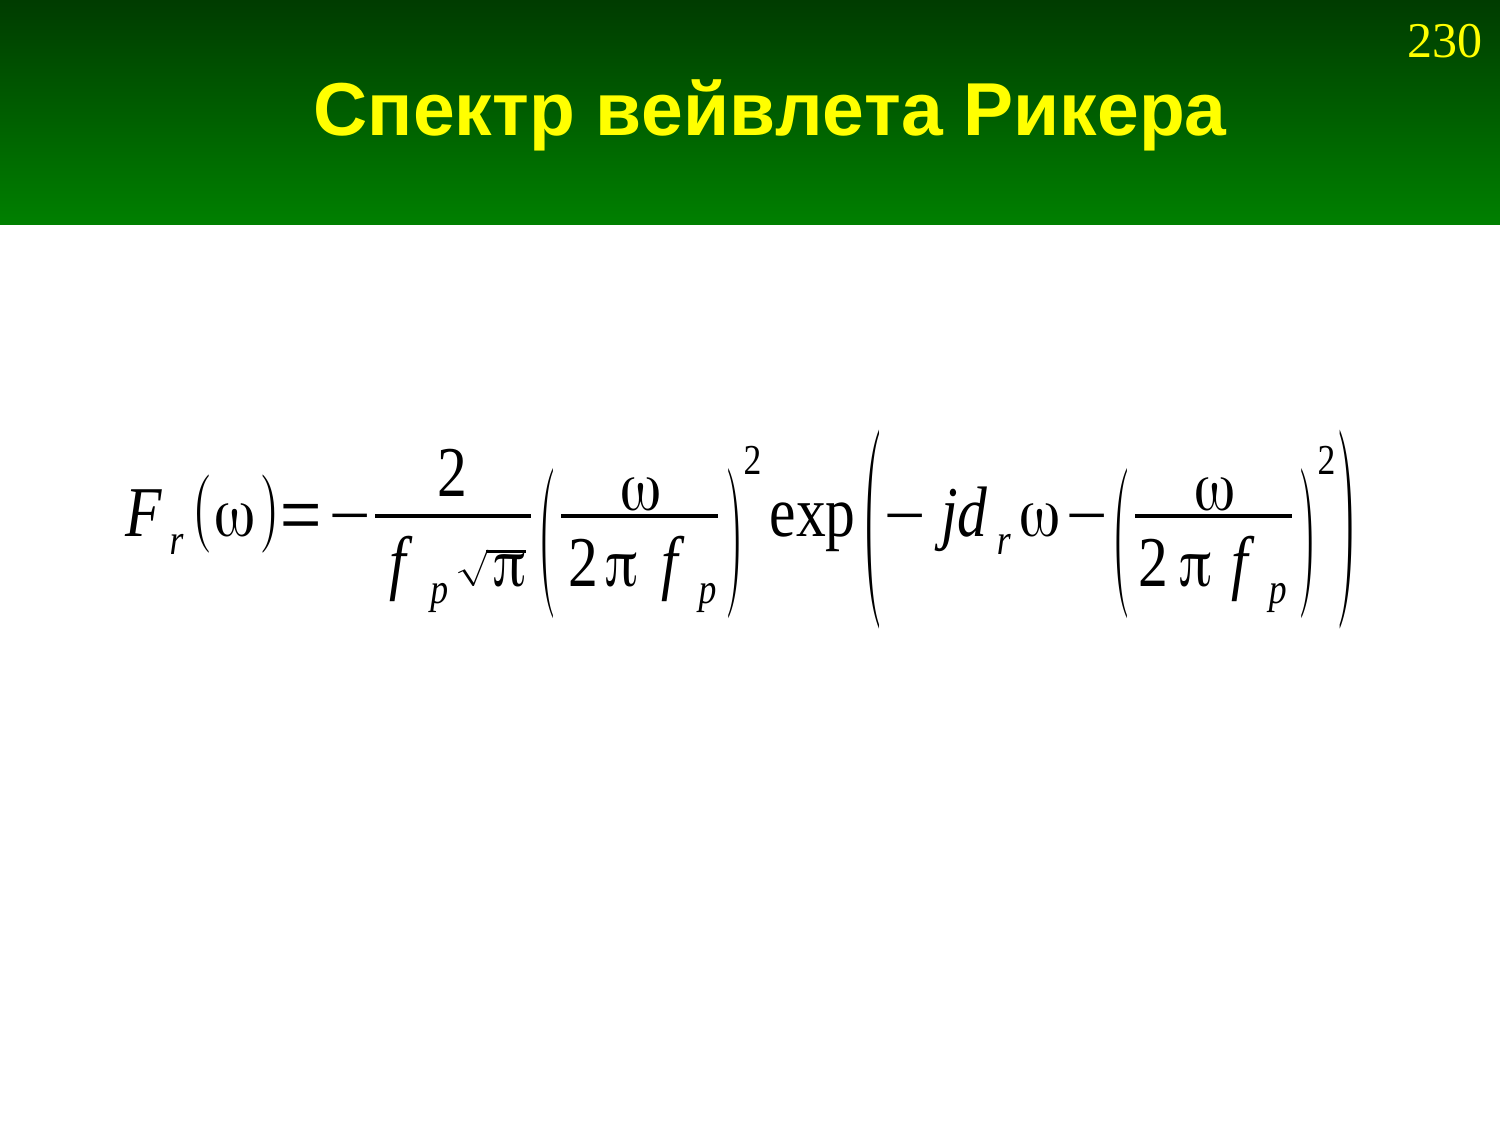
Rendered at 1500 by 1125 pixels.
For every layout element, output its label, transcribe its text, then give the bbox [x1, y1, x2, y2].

title Спектр вейвлета Рикера [100, 7, 1441, 204]
chart [106, 425, 1372, 632]
